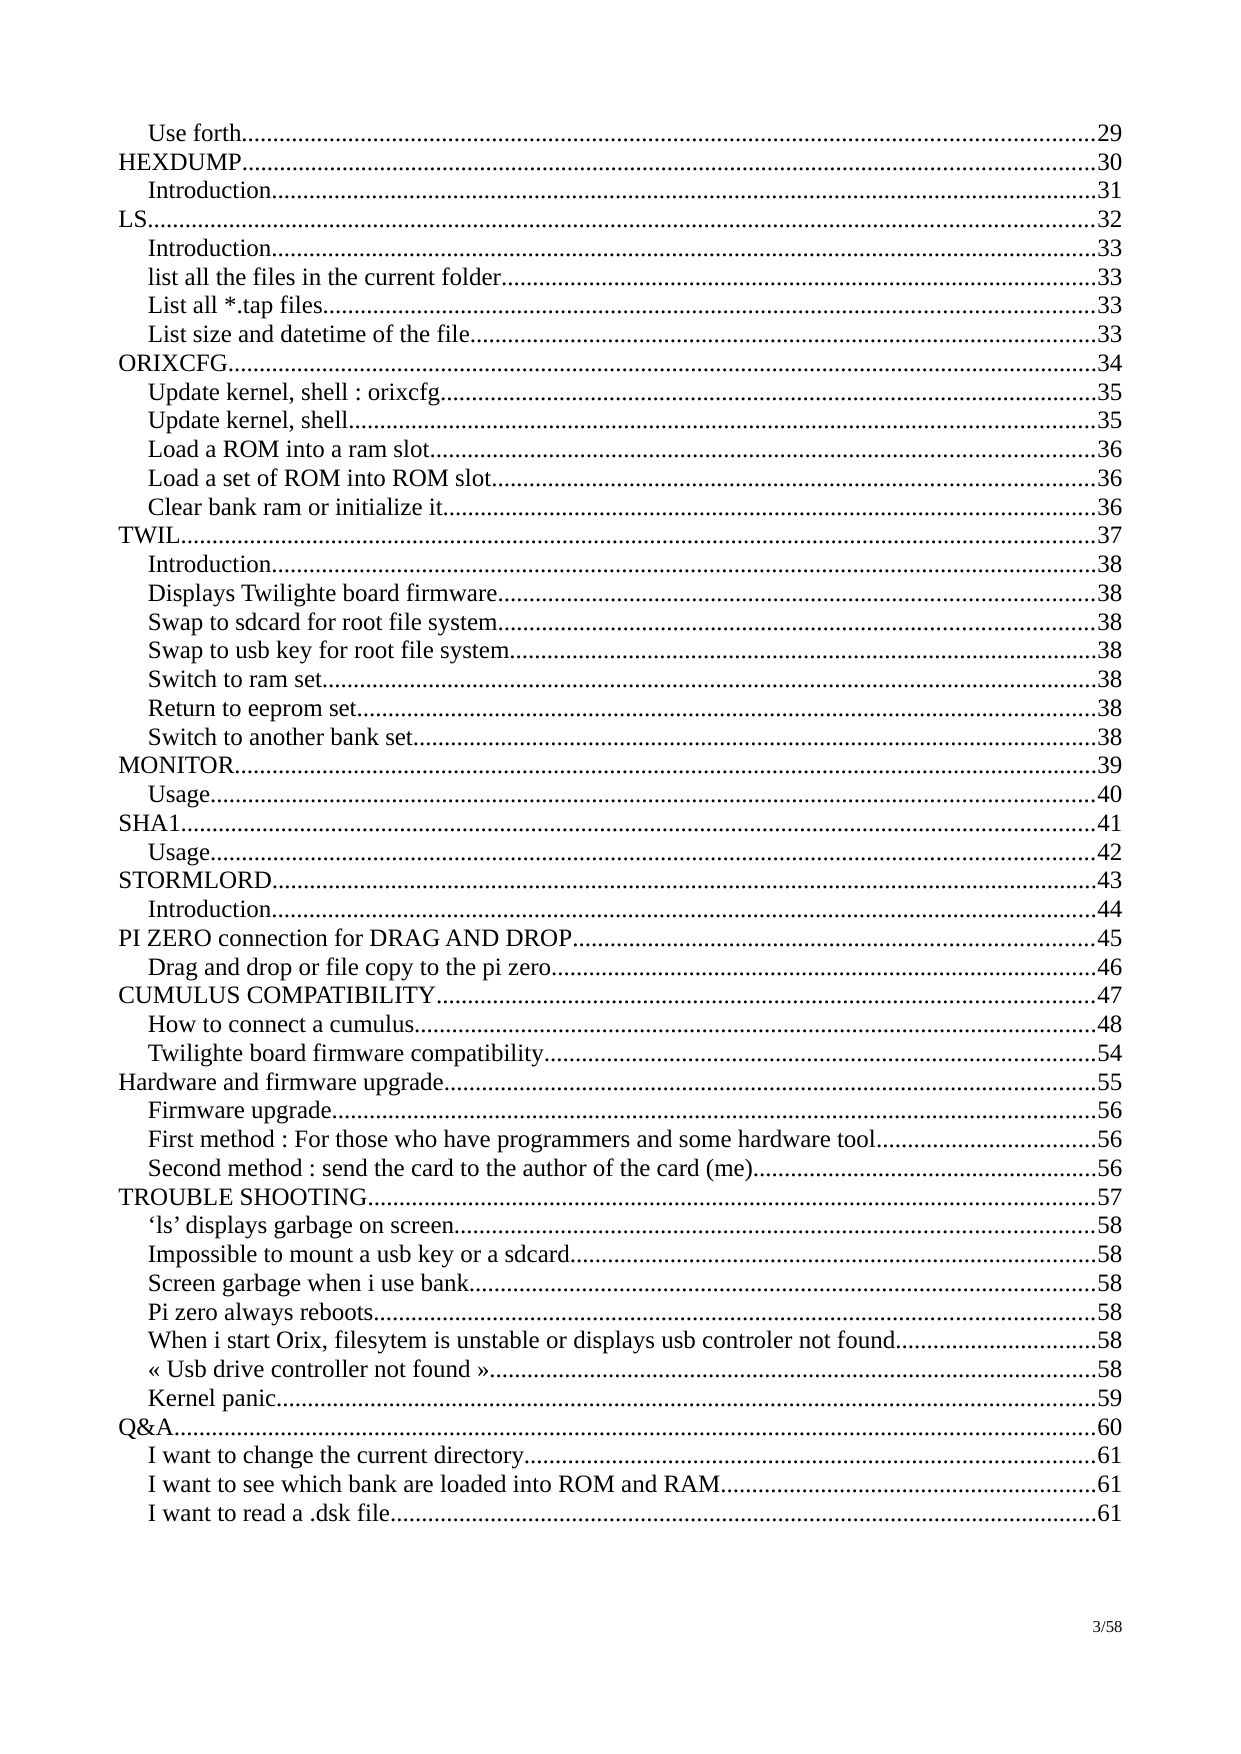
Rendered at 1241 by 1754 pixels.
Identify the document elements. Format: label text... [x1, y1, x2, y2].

text Drag and drop or file copy to the pi zero 46 [148, 952, 1122, 981]
text Q&A 60 [118, 1412, 1122, 1441]
text Usage 42 [148, 837, 1122, 866]
text TWIL 37 [118, 521, 1122, 549]
text Kernel panic 59 [148, 1383, 1122, 1412]
text Screen garbage when i use bank 58 [148, 1268, 1122, 1297]
text SHA1 41 [118, 808, 1122, 837]
text Switch to another bank set 38 [148, 722, 1122, 751]
text Introduction 44 [148, 894, 1122, 923]
text Introduction 33 [148, 233, 1122, 262]
text I want to see which bank are loaded into ROM and RAM 61 [148, 1469, 1122, 1498]
text Usage 40 [148, 779, 1122, 808]
text Switch to ram set 38 [148, 664, 1122, 693]
text ORIXCFG 34 [118, 348, 1122, 377]
text When i start Orix, filesytem is unstable or displays usb controler not found 58 [148, 1326, 1122, 1354]
text List size and datetime of the file 33 [148, 319, 1122, 348]
text Update kernel, shell : orixcfg 35 [148, 377, 1122, 406]
text List all *.tap files 33 [148, 291, 1122, 319]
text Swap to sdcard for root file system 38 [148, 607, 1122, 636]
text How to connect a cumulus 48 [148, 1009, 1122, 1038]
text Introduction 38 [148, 549, 1122, 578]
text Twilighte board firmware compatibility 54 [148, 1038, 1122, 1067]
text STORMLORD 43 [118, 866, 1122, 894]
text I want to change the current directory 61 [148, 1441, 1122, 1469]
text ‘ls’ displays garbage on screen 58 [148, 1211, 1122, 1239]
text Second method : send the card to the author of the card (me) 56 [148, 1153, 1122, 1182]
text LS 32 [118, 204, 1122, 233]
text list all the files in the current folder 33 [148, 262, 1122, 291]
text Impossible to mount a usb key or a sdcard 58 [148, 1239, 1122, 1268]
text Introduction 31 [148, 176, 1122, 204]
text TROUBLE SHOOTING 57 [118, 1182, 1122, 1211]
text Swap to usb key for root file system 38 [148, 636, 1122, 664]
text CUMULUS COMPATIBILITY 47 [118, 981, 1122, 1009]
text Clear bank ram or initialize it 36 [148, 492, 1122, 521]
text First method : For those who have programmers and some hardware tool 56 [148, 1124, 1122, 1153]
text Hardware and firmware upgrade 55 [118, 1067, 1122, 1096]
text Return to eeprom set 38 [148, 693, 1122, 722]
text Firmware upgrade 56 [148, 1096, 1122, 1124]
text MONITOR 39 [118, 751, 1122, 779]
text PI ZERO connection for DRAG AND DROP 45 [118, 923, 1122, 952]
text Load a set of ROM into ROM slot 36 [148, 463, 1122, 492]
text Update kernel, shell 35 [148, 406, 1122, 434]
text Use forth 29 [148, 118, 1122, 147]
text HEXDUMP 30 [118, 147, 1122, 176]
text « Usb drive controller not found » 58 [148, 1354, 1122, 1383]
text Displays Twilighte board firmware 38 [148, 578, 1122, 607]
text Pi zero always reboots 58 [148, 1297, 1122, 1326]
text Load a ROM into a ram slot 36 [148, 434, 1122, 463]
text I want to read a .dsk file 61 [148, 1498, 1122, 1527]
